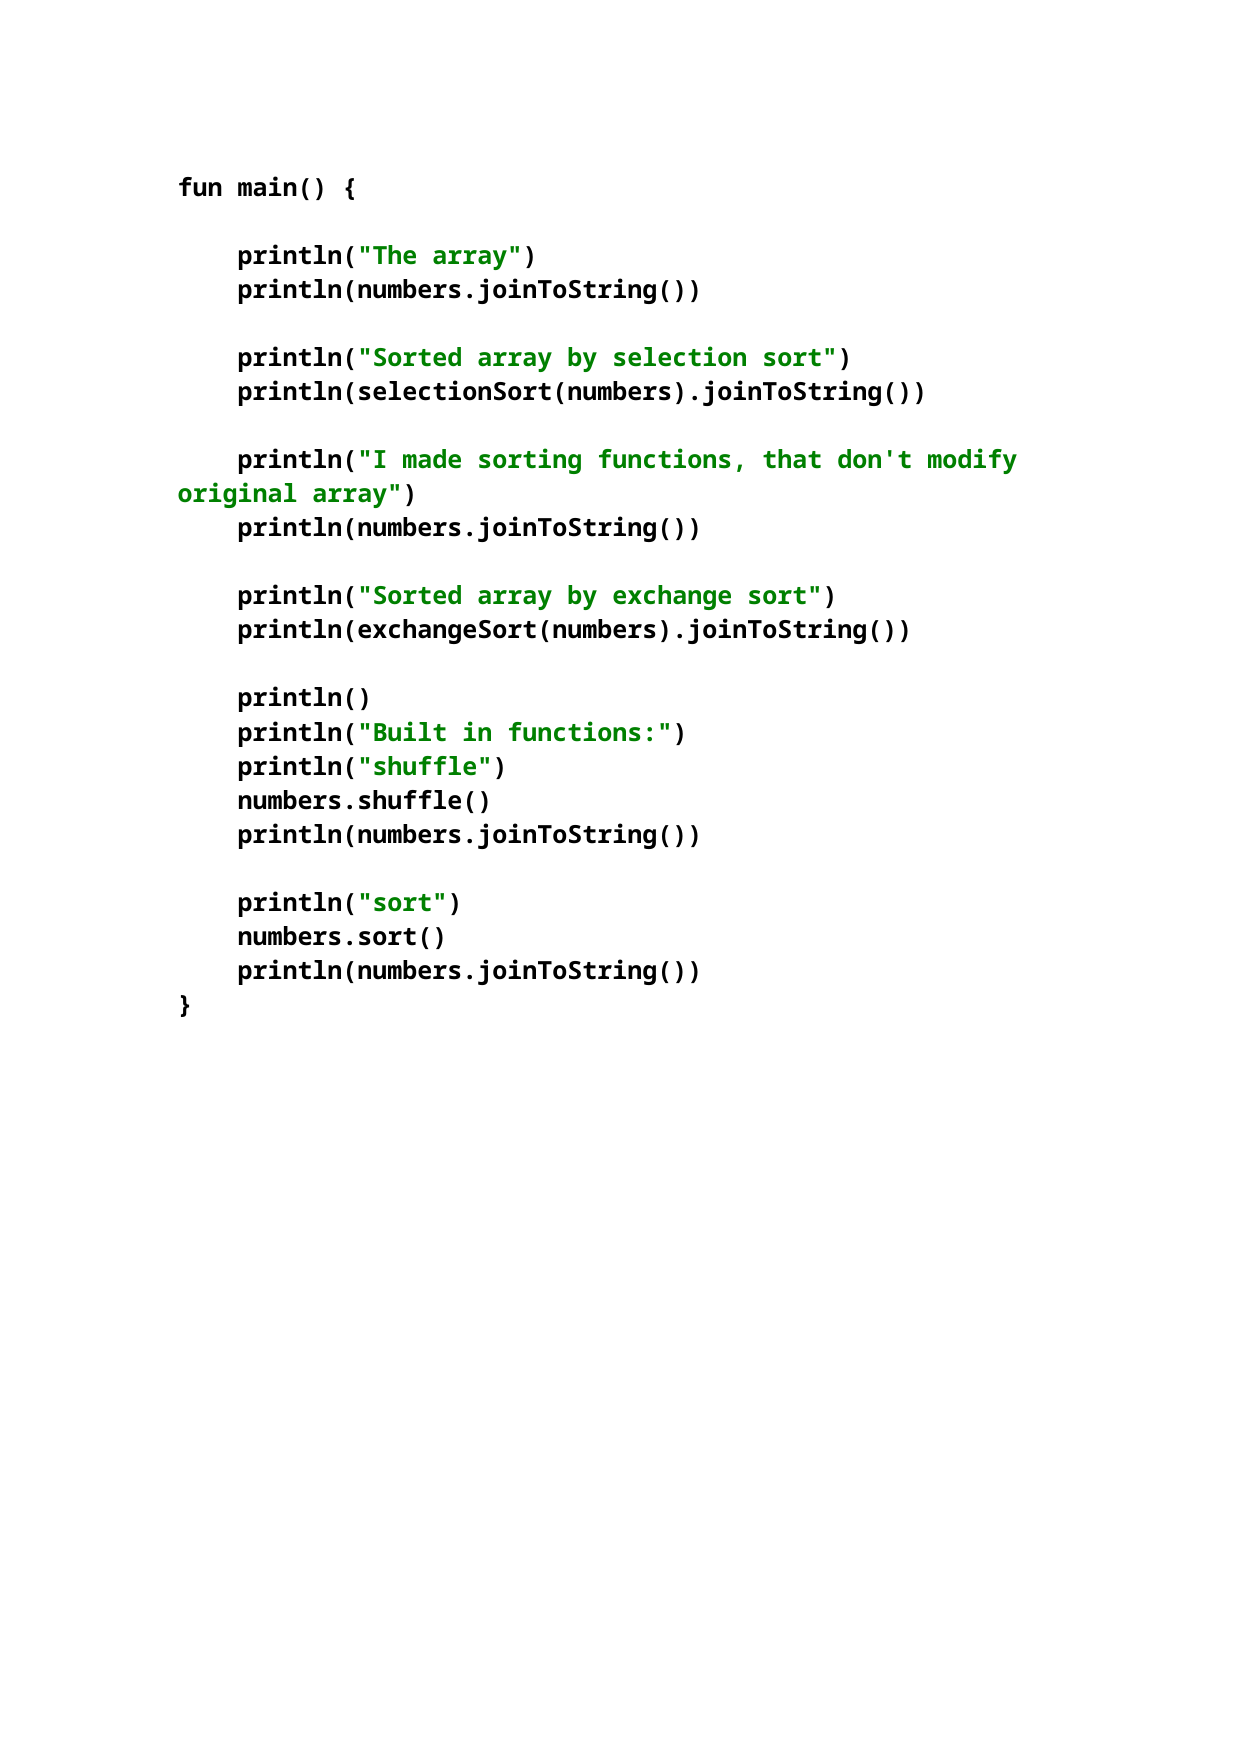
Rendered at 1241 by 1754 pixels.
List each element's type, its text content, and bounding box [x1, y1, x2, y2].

text println("Built in functions:") [177, 714, 1152, 748]
text println(numbers.joinToString()) [177, 510, 1152, 544]
text println(numbers.joinToString()) [177, 271, 1152, 305]
text println("Sorted array by exchange sort") [177, 578, 1152, 612]
text println("shuffle") [177, 748, 1152, 782]
text } [177, 987, 1152, 1021]
text println("The array") [177, 237, 1152, 271]
text println() [177, 680, 1152, 714]
text fun main() { [177, 169, 1152, 203]
text println(numbers.joinToString()) [177, 816, 1152, 850]
text println(numbers.joinToString()) [177, 953, 1152, 987]
text println("Sorted array by selection sort") [177, 339, 1152, 373]
text println(selectionSort(numbers).joinToString()) [177, 373, 1152, 408]
text println("I made sorting functions, that don't modify original array") [177, 442, 1152, 510]
text numbers.shuffle() [177, 782, 1152, 816]
text println(exchangeSort(numbers).joinToString()) [177, 612, 1152, 646]
text println("sort") [177, 884, 1152, 918]
text numbers.sort() [177, 918, 1152, 953]
